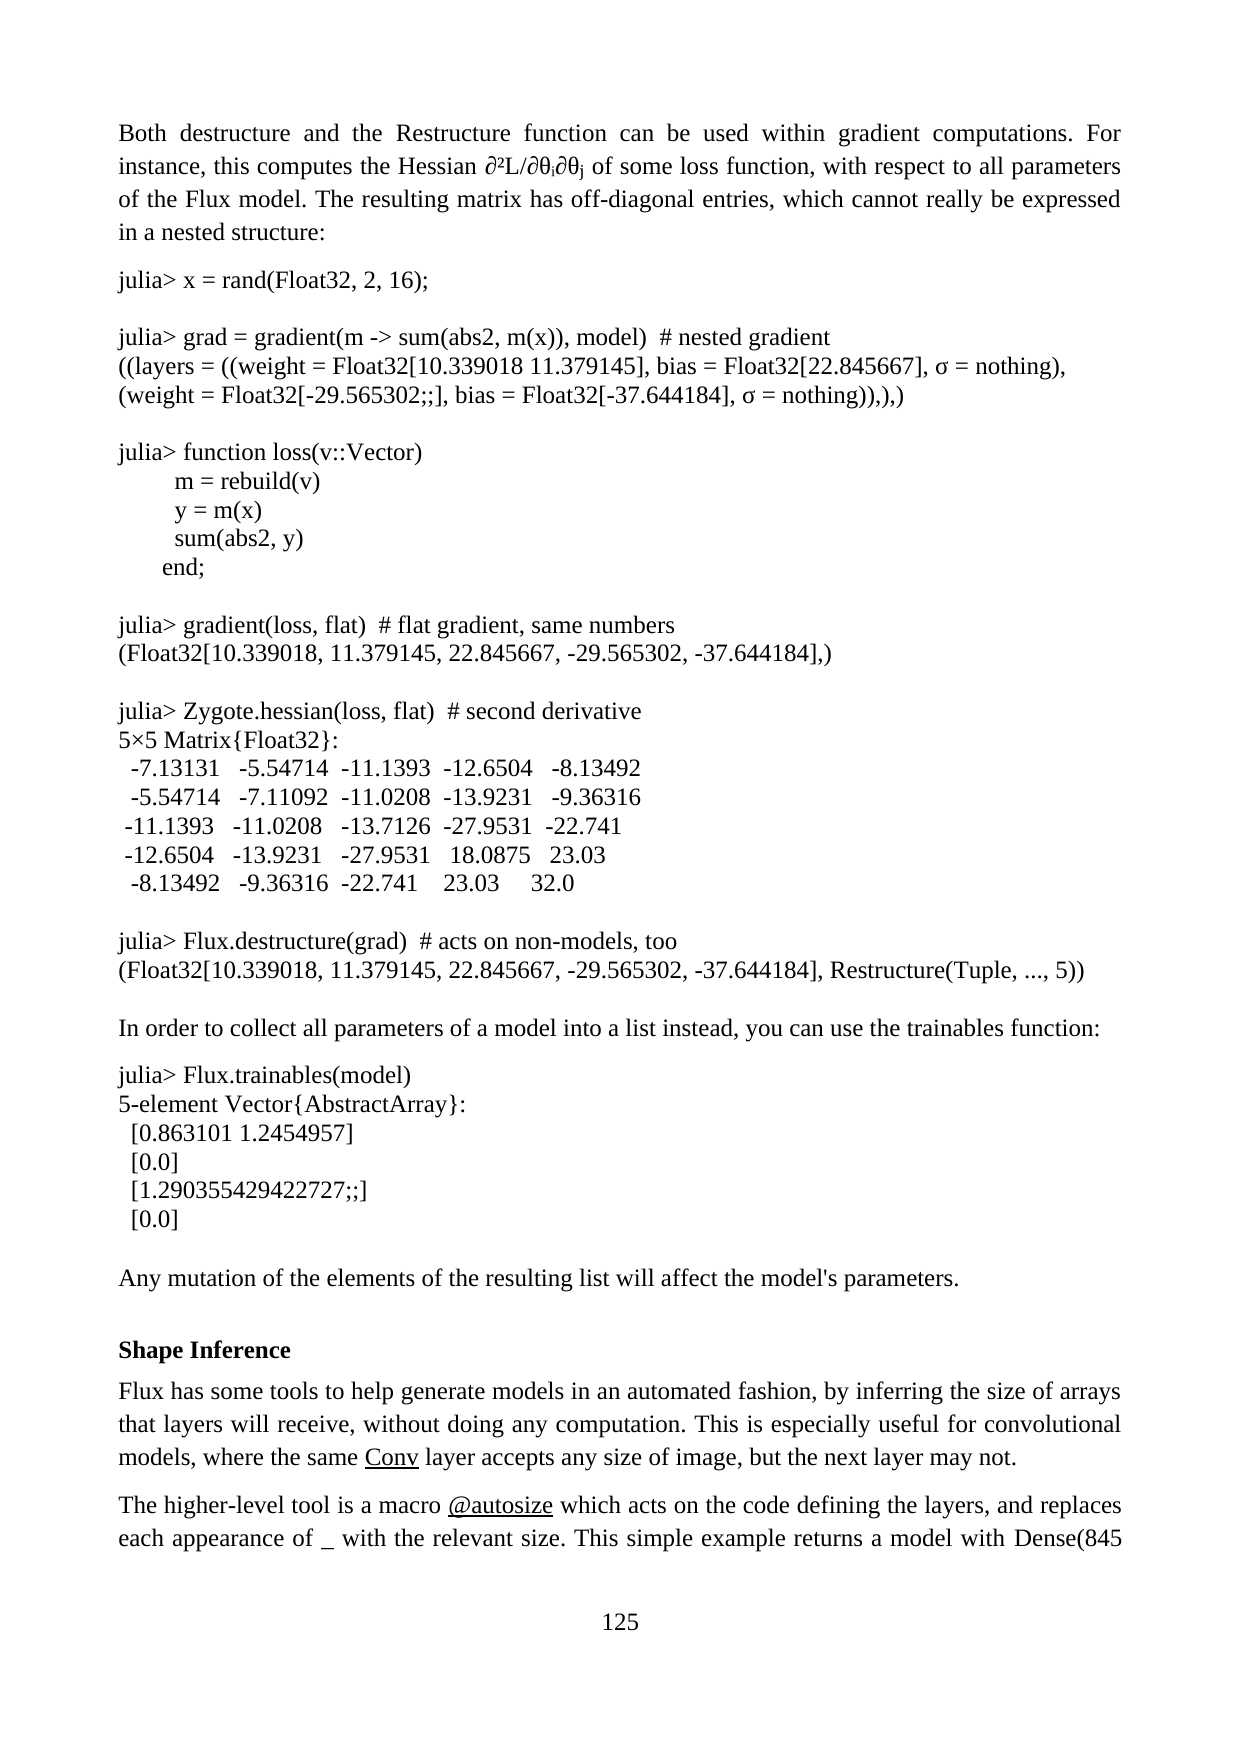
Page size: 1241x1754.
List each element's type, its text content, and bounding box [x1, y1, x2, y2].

text end; [118, 552, 1122, 581]
text julia> grad = gradient(m -> sum(abs2, m(x)), model) # nested gradient [118, 322, 1122, 351]
text (Float32[10.339018, 11.379145, 22.845667, -29.565302, -37.644184],) [118, 638, 1122, 667]
text [0.863101 1.2454957] [118, 1118, 1122, 1147]
text -12.6504 -13.9231 -27.9531 18.0875 23.03 [118, 840, 1122, 868]
text In order to collect all parameters of a model into a list instead, you can use the trainables function: [118, 1013, 1122, 1042]
text ((layers = ((weight = Float32[10.339018 11.379145], bias = Float32[22.845667], σ = nothing), (weight = Float32[-29.565302;;], bias = Float32[-37.644184], σ = nothing)),),) [118, 351, 1122, 408]
text Both destructure and the Restructure function can be used within gradient computations. For instance, this computes the Hessian ∂²L/∂θᵢ∂θⱼ of some loss function, with respect to all parameters of the Flux model. The resulting matrix has off-diagonal entries, which cannot really be expressed in a nested structure: [118, 118, 1122, 246]
text Any mutation of the elements of the resulting list will affect the model's parameters. [118, 1263, 1122, 1291]
text y = m(x) [118, 495, 1122, 523]
text -8.13492 -9.36316 -22.741 23.03 32.0 [118, 868, 1122, 897]
text julia> Flux.destructure(grad) # acts on non-models, too [118, 926, 1122, 955]
text julia> gradient(loss, flat) # flat gradient, same numbers [118, 610, 1122, 638]
text sum(abs2, y) [118, 523, 1122, 552]
text julia> Flux.trainables(model) [118, 1061, 1122, 1089]
text 5×5 Matrix{Float32}: [118, 725, 1122, 753]
text Flux has some tools to help generate models in an automated fashion, by inferring the size of arrays that layers will receive, without doing any computation. This is especially useful for convolutional models, where the same Conv layer accepts any size of image, but the next layer may not. [118, 1376, 1122, 1471]
text [1.290355429422727;;] [118, 1176, 1122, 1204]
text julia> function loss(v::Vector) [118, 437, 1122, 466]
text The higher-level tool is a macro @autosize which acts on the code defining the layers, and replaces each appearance of _ with the relevant size. This simple example returns a model with Dense(845 [118, 1490, 1122, 1552]
text -5.54714 -7.11092 -11.0208 -13.9231 -9.36316 [118, 782, 1122, 811]
text [0.0] [118, 1204, 1122, 1233]
text -11.1393 -11.0208 -13.7126 -27.9531 -22.741 [118, 811, 1122, 840]
text 5-element Vector{AbstractArray}: [118, 1089, 1122, 1118]
text m = rebuild(v) [118, 466, 1122, 495]
text [0.0] [118, 1147, 1122, 1176]
text julia> Zygote.hessian(loss, flat) # second derivative [118, 696, 1122, 725]
text julia> x = rand(Float32, 2, 16); [118, 265, 1122, 293]
text (Float32[10.339018, 11.379145, 22.845667, -29.565302, -37.644184], Restructure(Tuple, ..., 5)) [118, 955, 1122, 983]
subtitle Shape Inference [118, 1335, 1122, 1364]
text -7.13131 -5.54714 -11.1393 -12.6504 -8.13492 [118, 753, 1122, 782]
